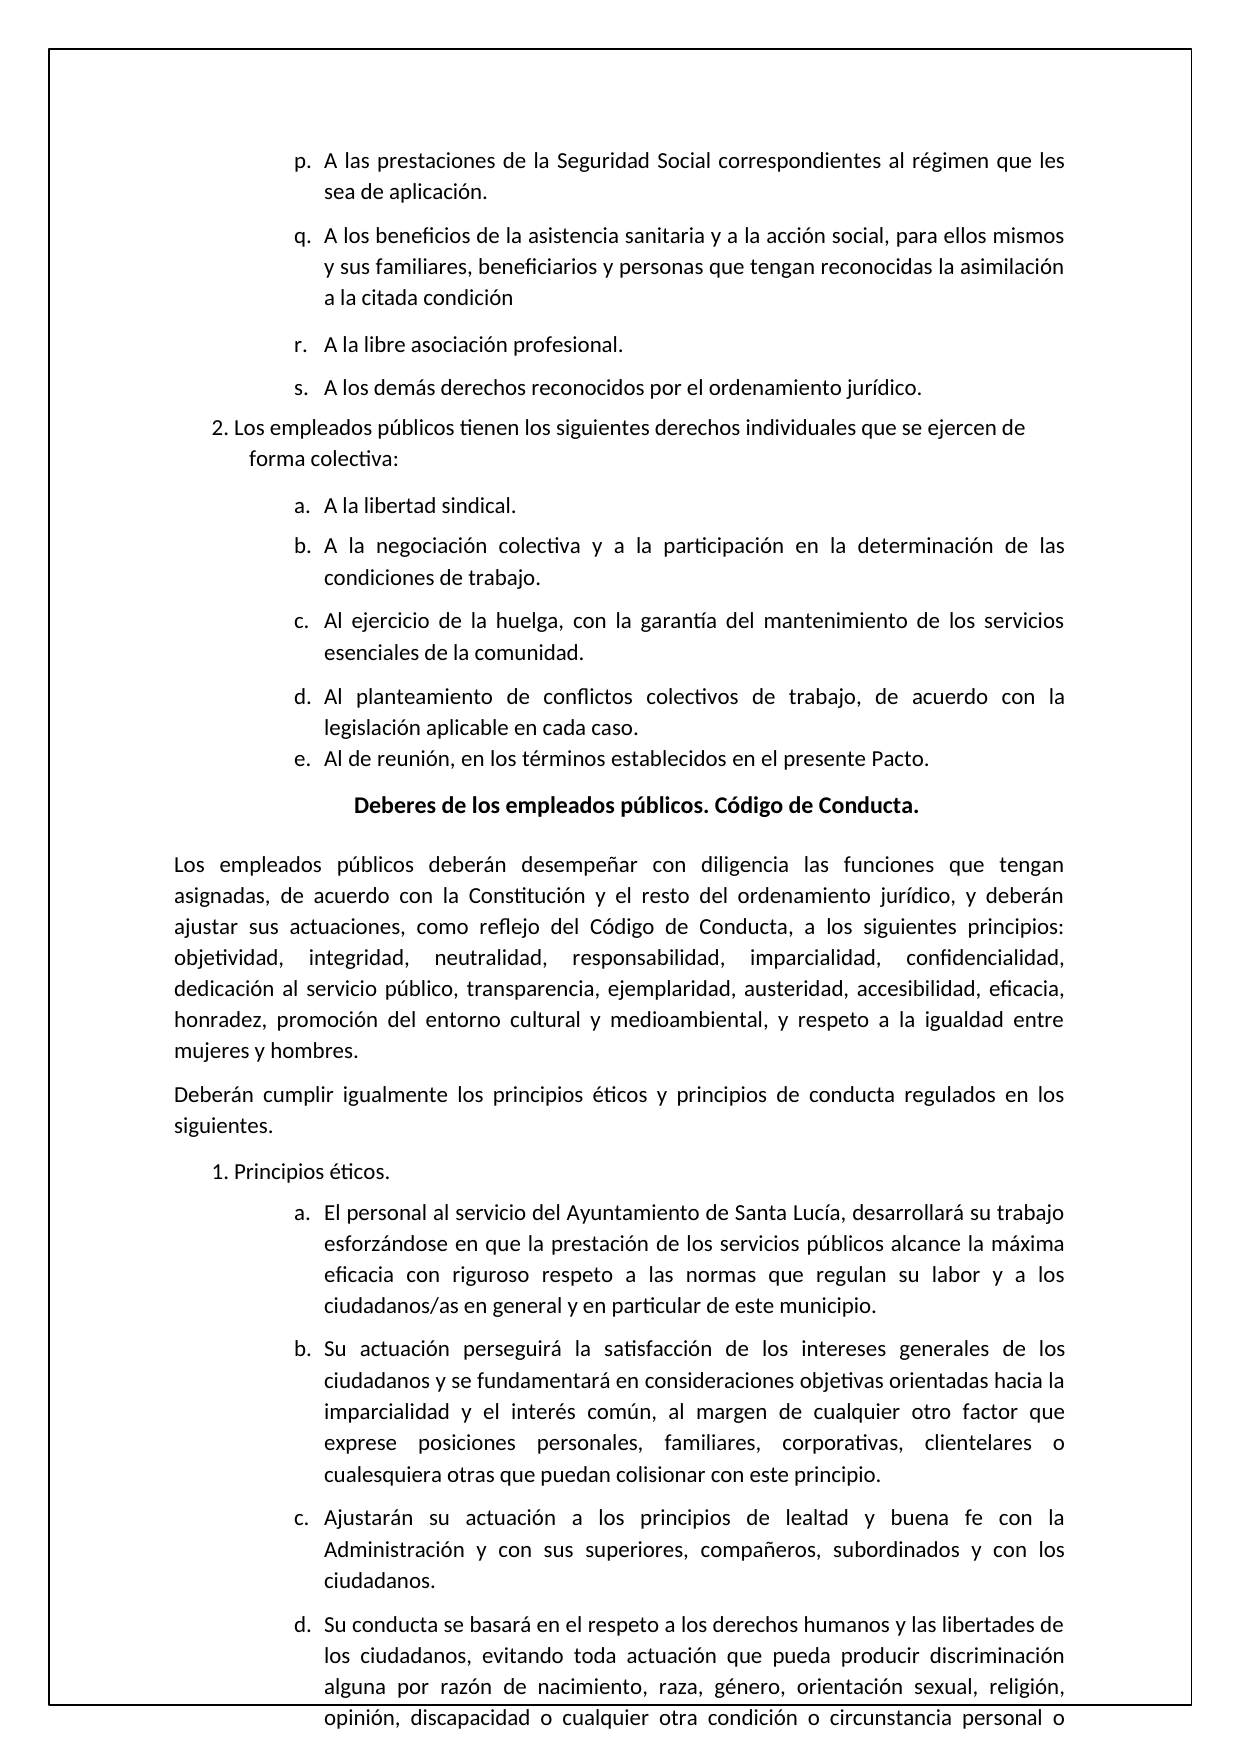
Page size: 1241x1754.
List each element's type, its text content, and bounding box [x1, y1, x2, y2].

text 2. Los empleados públicos tienen los siguientes derechos individuales que se ejercen de forma colectiva: [211, 413, 1066, 473]
text 1. Principios éticos. [211, 1159, 1066, 1185]
list Al de reunión, en los términos establecidos en el presente Pacto. Deberes de los empleados públicos. Código de Conducta. [294, 744, 931, 819]
list A los demás derechos reconocidos por el ordenamiento jurídico. [294, 375, 1066, 401]
list A las prestaciones de la Seguridad Social correspondientes al régimen que les sea de aplicación. [294, 146, 1066, 205]
list Ajustarán su actuación a los principios de lealtad y buena fe con la Administración y con sus superiores, compañeros, subordinados y con los ciudadanos. [294, 1503, 1066, 1594]
text Deberán cumplir igualmente los principios éticos y principios de conducta regulados en los siguientes. [174, 1080, 1066, 1139]
list A los beneficios de la asistencia sanitaria y a la acción social, para ellos mismos y sus familiares, beneficiarios y personas que tengan reconocidas la asimilación a la citada condición [294, 221, 1066, 311]
list Su actuación perseguirá la satisfacción de los intereses generales de los ciudadanos y se fundamentará en consideraciones objetivas orientadas hacia la imparcialidad y el interés común, al margen de cualquier otro factor que exprese posiciones personales, familiares, corporativas, clientelares o cualesquiera otras que puedan colisionar con este principio. [294, 1334, 1066, 1488]
list Al planteamiento de conflictos colectivos de trabajo, de acuerdo con la legislación aplicable en cada caso. [294, 682, 1066, 741]
text Los empleados públicos deberán desempeñar con diligencia las funciones que tengan asignadas, de acuerdo con la Constitución y el resto del ordenamiento jurídico, y deberán ajustar sus actuaciones, como reflejo del Código de Conducta, a los siguientes principios: objetividad, integridad, neutralidad, responsabilidad, imparcialidad, confidencialidad, dedicación al servicio público, transparencia, ejemplaridad, austeridad, accesibilidad, eficacia, honradez, promoción del entorno cultural y medioambiental, y respeto a la igualdad entre mujeres y hombres. [174, 850, 1066, 1064]
list El personal al servicio del Ayuntamiento de Santa Lucía, desarrollará su trabajo esforzándose en que la prestación de los servicios públicos alcance la máxima eficacia con riguroso respeto a las normas que regulan su labor y a los ciudadanos/as en general y en particular de este municipio. [294, 1198, 1066, 1319]
list Su conducta se basará en el respeto a los derechos humanos y las libertades de los ciudadanos, evitando toda actuación que pueda producir discriminación alguna por razón de nacimiento, raza, género, orientación sexual, religión, opinión, discapacidad o cualquier otra condición o circunstancia personal o [294, 1610, 1066, 1732]
list A la negociación colectiva y a la participación en la determinación de las condiciones de trabajo. [294, 531, 1066, 591]
list A la libre asociación profesional. [294, 331, 1066, 358]
list Al ejercicio de la huelga, con la garantía del mantenimiento de los servicios esenciales de la comunidad. [294, 606, 1066, 666]
list A la libertad sindical. [294, 493, 1066, 519]
